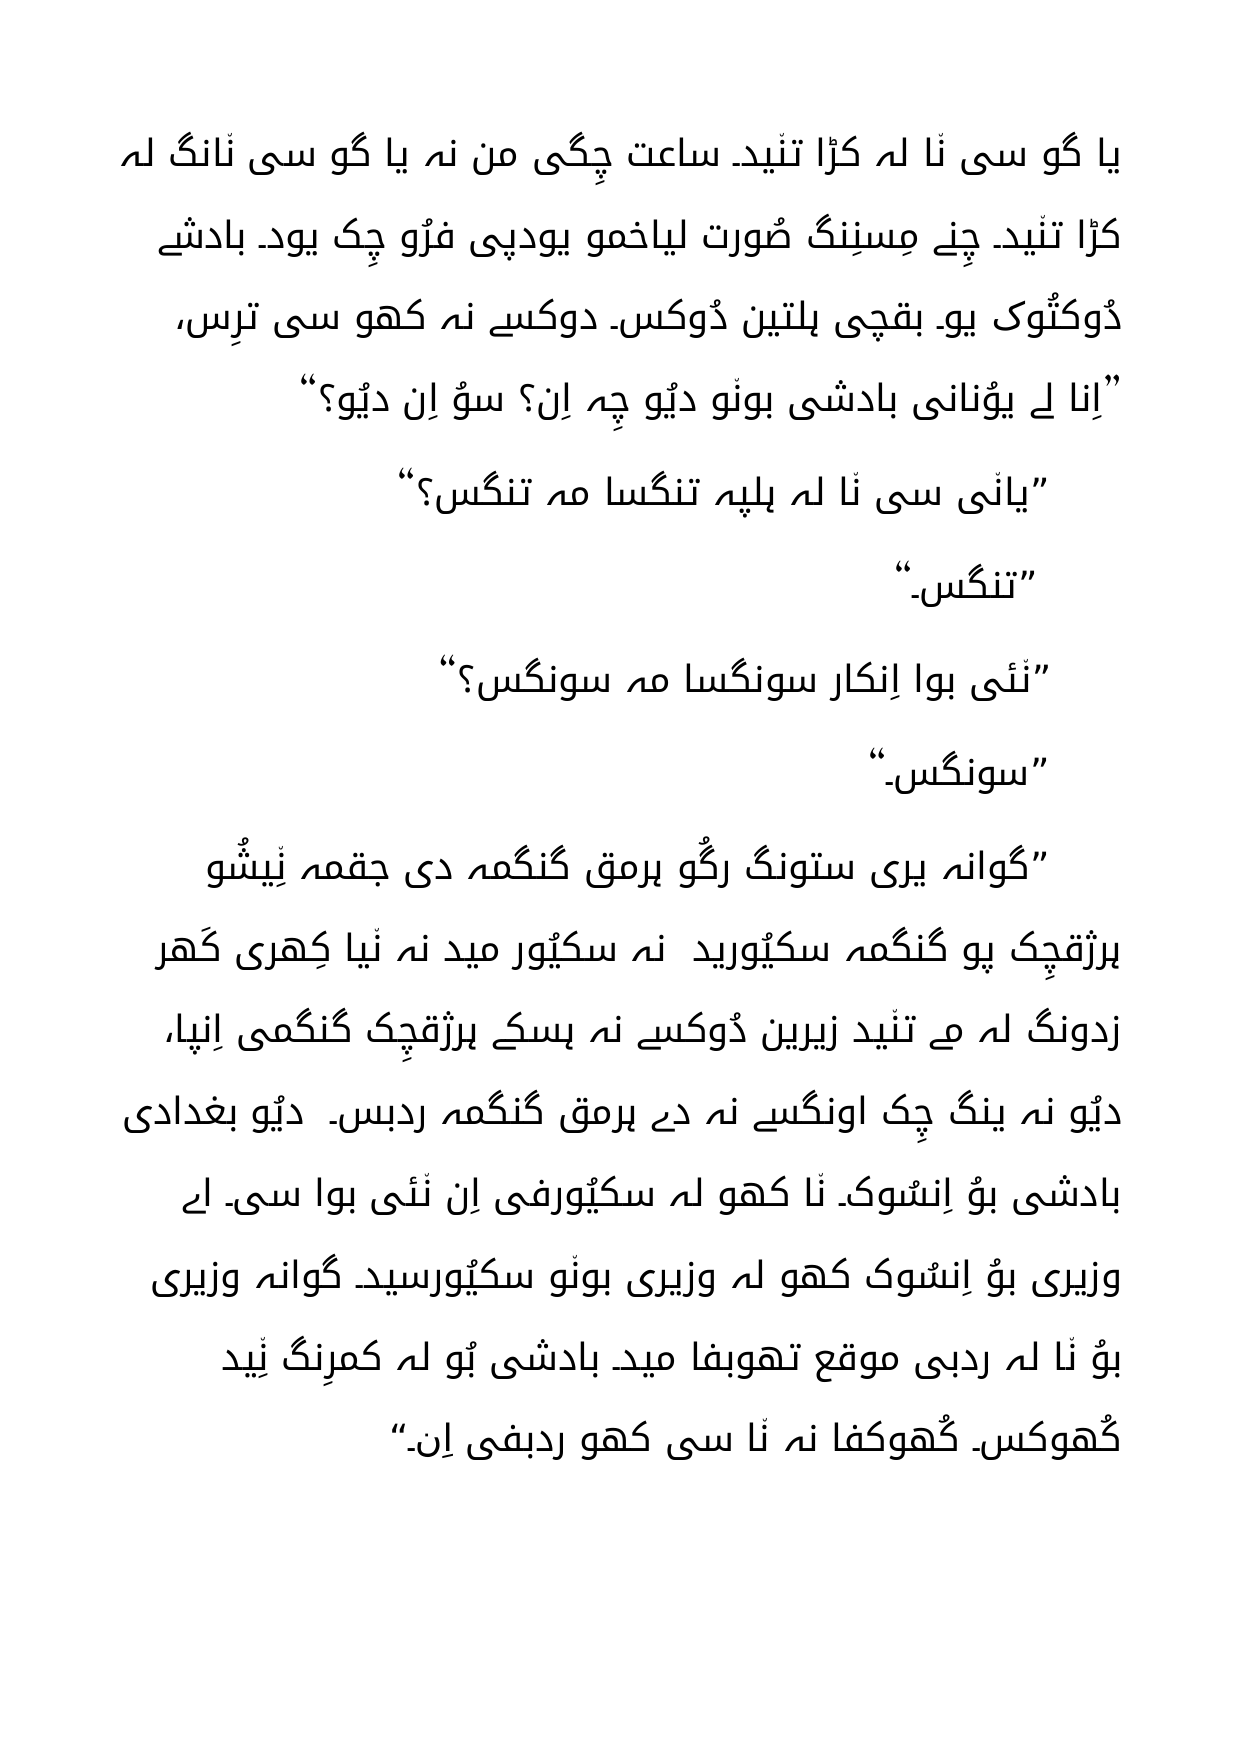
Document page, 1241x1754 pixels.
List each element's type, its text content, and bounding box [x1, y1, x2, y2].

text ”سونگس۔“ [118, 738, 1122, 809]
text ”گوانہ یری ستونگ رگُو ہرمق گنگمہ دی جقمہ نِ٘یشُو ہرژقچِک پو گنگمہ سکیُورید نہ سکیُور مید نہ ن٘یا کِھری کَھر زدونگ لہ مے تن٘ید زیرین دُوکسے نہ ہسکے ہرژقچِک گنگمی اِنپا، دیُو نہ ینگ چِک اونگسے نہ دے ہرمق گنگمہ ردبس۔ دیُو بغدادی بادشی بوُ اِنسُوک۔ ن٘ا کھو لہ سکیُورفی اِن ن٘ئی بوا سی۔ اے وزیری بوُ اِنسُوک کھو لہ وزیری بون٘و سکیُورسید۔ گوانہ وزیری بوُ ن٘ا لہ ردبی موقع تھوبفا مید۔ بادشی بُو لہ کمرِنگ نِ٘ید کُھوکس۔ کُھوکفا نہ ن٘ا سی کھو ردبفی اِن۔“ [118, 831, 1122, 1475]
text ”یان٘ی سی ن٘ا لہ ہلپہ تنگسا مہ تنگس؟“ [118, 457, 1122, 528]
text ”ن٘ئی بوا اِنکار سونگسا مہ سونگس؟“ [118, 644, 1122, 715]
text ”تنگس۔“ [118, 551, 1122, 622]
text یا گو سی ن٘ا لہ کڑا تن٘ید۔ ساعت چِگی من نہ یا گو سی ن٘انگ لہ کڑا تن٘ید۔ چِنے مِسنِنگ صُورت لیاخمو یودپی فرُو چِک یود۔ بادشے دُوکتُوک یو۔ بقچی ہلتین دُوکس۔ دوکسے نہ کھو سی ترِس، ”اِنا لے یوُنانی بادشی بون٘و دیُو چِہ اِن؟ سوُ اِن دیُو؟“ [118, 118, 1122, 434]
